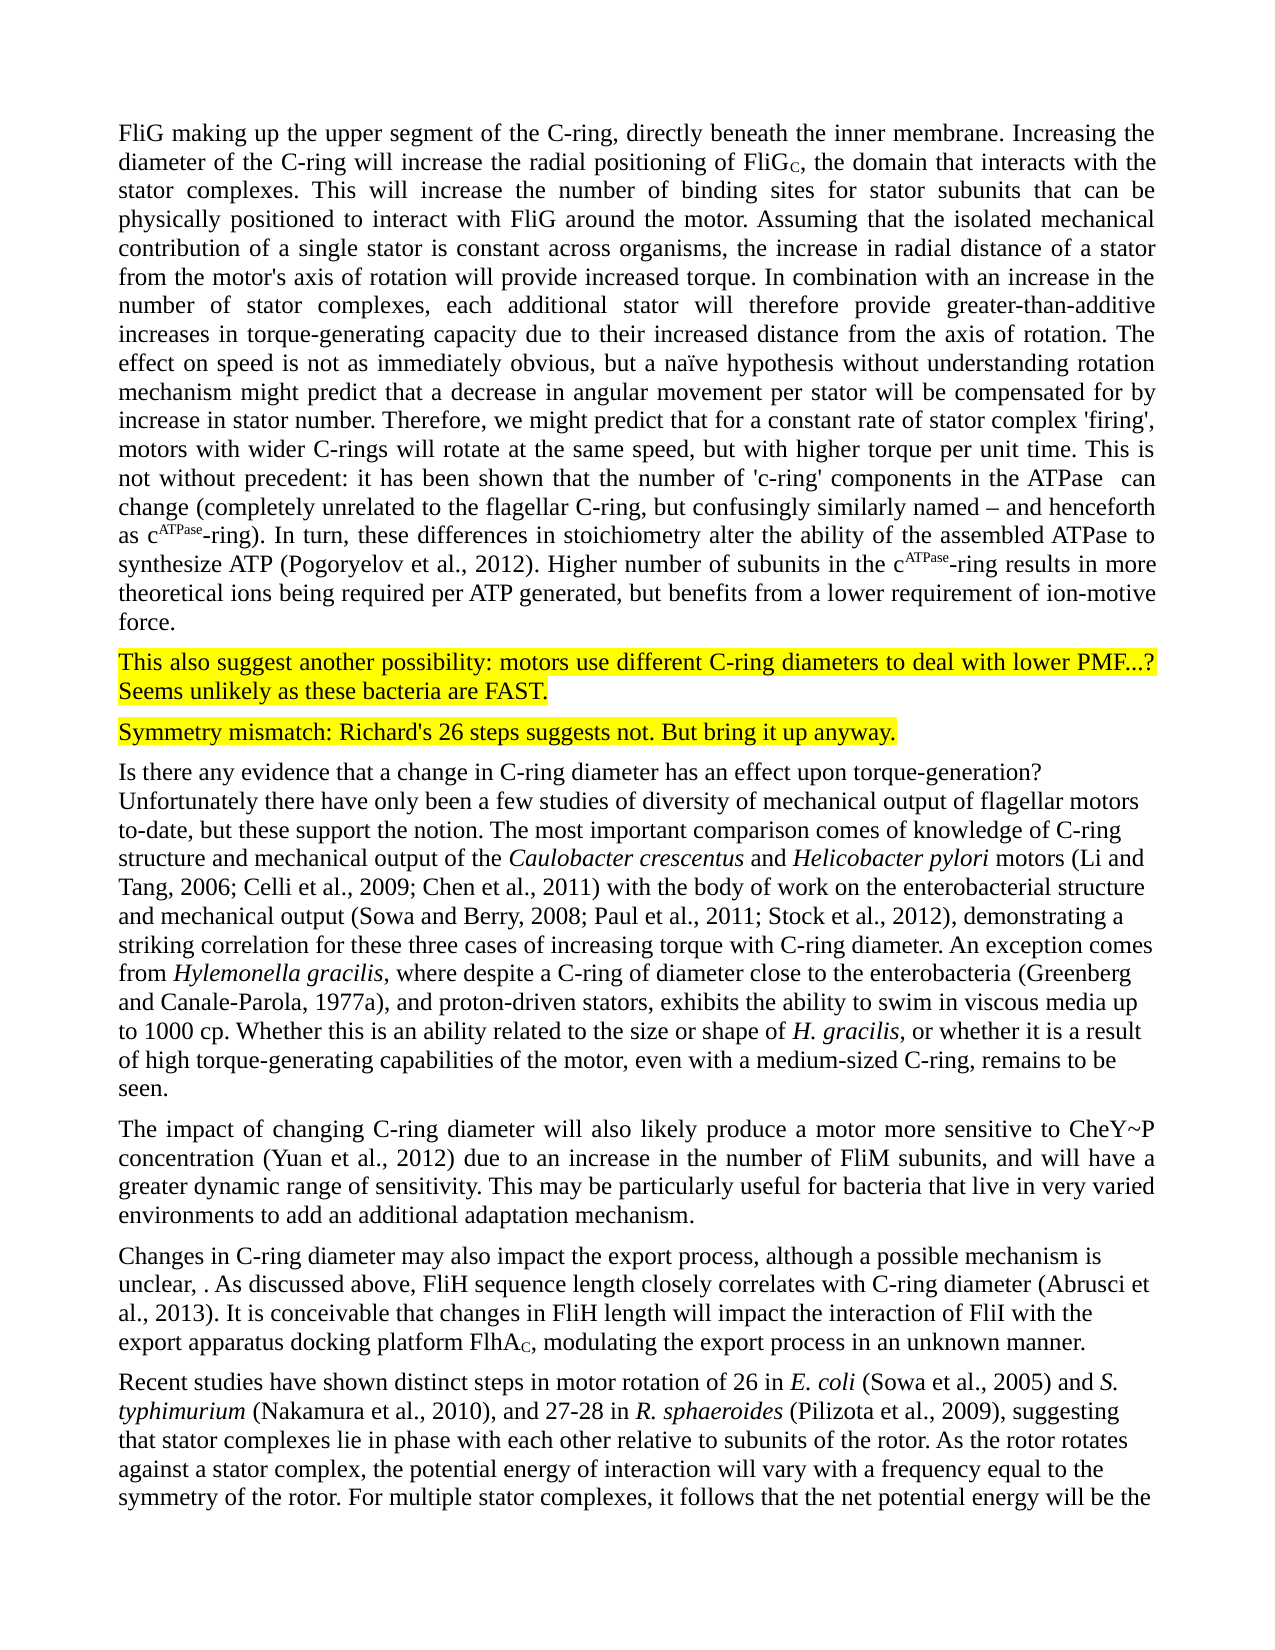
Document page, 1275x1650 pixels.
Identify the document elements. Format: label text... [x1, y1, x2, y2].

text Changes in C-ring diameter may also impact the export process, although a possible mechanism is unclear, . As discussed above, FliH sequence length closely correlates with C-ring diameter (Abrusci et al., 2013). It is conceivable that changes in FliH length will impact the interaction of FliI with the export apparatus docking platform FlhAC, modulating the export process in an unknown manner. [118, 1241, 1157, 1356]
text Symmetry mismatch: Richard's 26 steps suggests not. But bring it up anyway. [118, 717, 1157, 745]
text Recent studies have shown distinct steps in motor rotation of 26 in E. coli (Sowa et al., 2005) and S. typhimurium (Nakamura et al., 2010), and 27-28 in R. sphaeroides (Pilizota et al., 2009), suggesting that stator complexes lie in phase with each other relative to subunits of the rotor. As the rotor rotates against a stator complex, the potential energy of interaction will vary with a frequency equal to the symmetry of the rotor. For multiple stator complexes, it follows that the net potential energy will be the [118, 1367, 1157, 1511]
text This also suggest another possibility: motors use different C-ring diameters to deal with lower PMF...? Seems unlikely as these bacteria are FAST. [118, 647, 1157, 705]
text Is there any evidence that a change in C-ring diameter has an effect upon torque-generation? Unfortunately there have only been a few studies of diversity of mechanical output of flagellar motors to-date, but these support the notion. The most important comparison comes of knowledge of C-ring structure and mechanical output of the Caulobacter crescentus and Helicobacter pylori motors (Li and Tang, 2006; Celli et al., 2009; Chen et al., 2011) with the body of work on the enterobacterial structure and mechanical output (Sowa and Berry, 2008; Paul et al., 2011; Stock et al., 2012), demonstrating a striking correlation for these three cases of increasing torque with C-ring diameter. An exception comes from Hylemonella gracilis, where despite a C-ring of diameter close to the enterobacteria (Greenberg and Canale-Parola, 1977a), and proton-driven stators, exhibits the ability to swim in viscous media up to 1000 cp. Whether this is an ability related to the size or shape of H. gracilis, or whether it is a result of high torque-generating capabilities of the motor, even with a medium-sized C-ring, remains to be seen. [118, 757, 1157, 1102]
text FliG making up the upper segment of the C-ring, directly beneath the inner membrane. Increasing the diameter of the C-ring will increase the radial positioning of FliGC, the domain that interacts with the stator complexes. This will increase the number of binding sites for stator subunits that can be physically positioned to interact with FliG around the motor. Assuming that the isolated mechanical contribution of a single stator is constant across organisms, the increase in radial distance of a stator from the motor's axis of rotation will provide increased torque. In combination with an increase in the number of stator complexes, each additional stator will therefore provide greater-than-additive increases in torque-generating capacity due to their increased distance from the axis of rotation. The effect on speed is not as immediately obvious, but a naïve hypothesis without understanding rotation mechanism might predict that a decrease in angular movement per stator will be compensated for by increase in stator number. Therefore, we might predict that for a constant rate of stator complex 'firing', motors with wider C-rings will rotate at the same speed, but with higher torque per unit time. This is not without precedent: it has been shown that the number of 'c-ring' components in the ATPase can change (completely unrelated to the flagellar C-ring, but confusingly similarly named – and henceforth as cATPase-ring). In turn, these differences in stoichiometry alter the ability of the assembled ATPase to synthesize ATP (Pogoryelov et al., 2012). Higher number of subunits in the cATPase-ring results in more theoretical ions being required per ATP generated, but benefits from a lower requirement of ion-motive force. [118, 118, 1157, 636]
text The impact of changing C-ring diameter will also likely produce a motor more sensitive to CheY~P concentration (Yuan et al., 2012) due to an increase in the number of FliM subunits, and will have a greater dynamic range of sensitivity. This may be particularly useful for bacteria that live in very varied environments to add an additional adaptation mechanism. [118, 1114, 1157, 1229]
